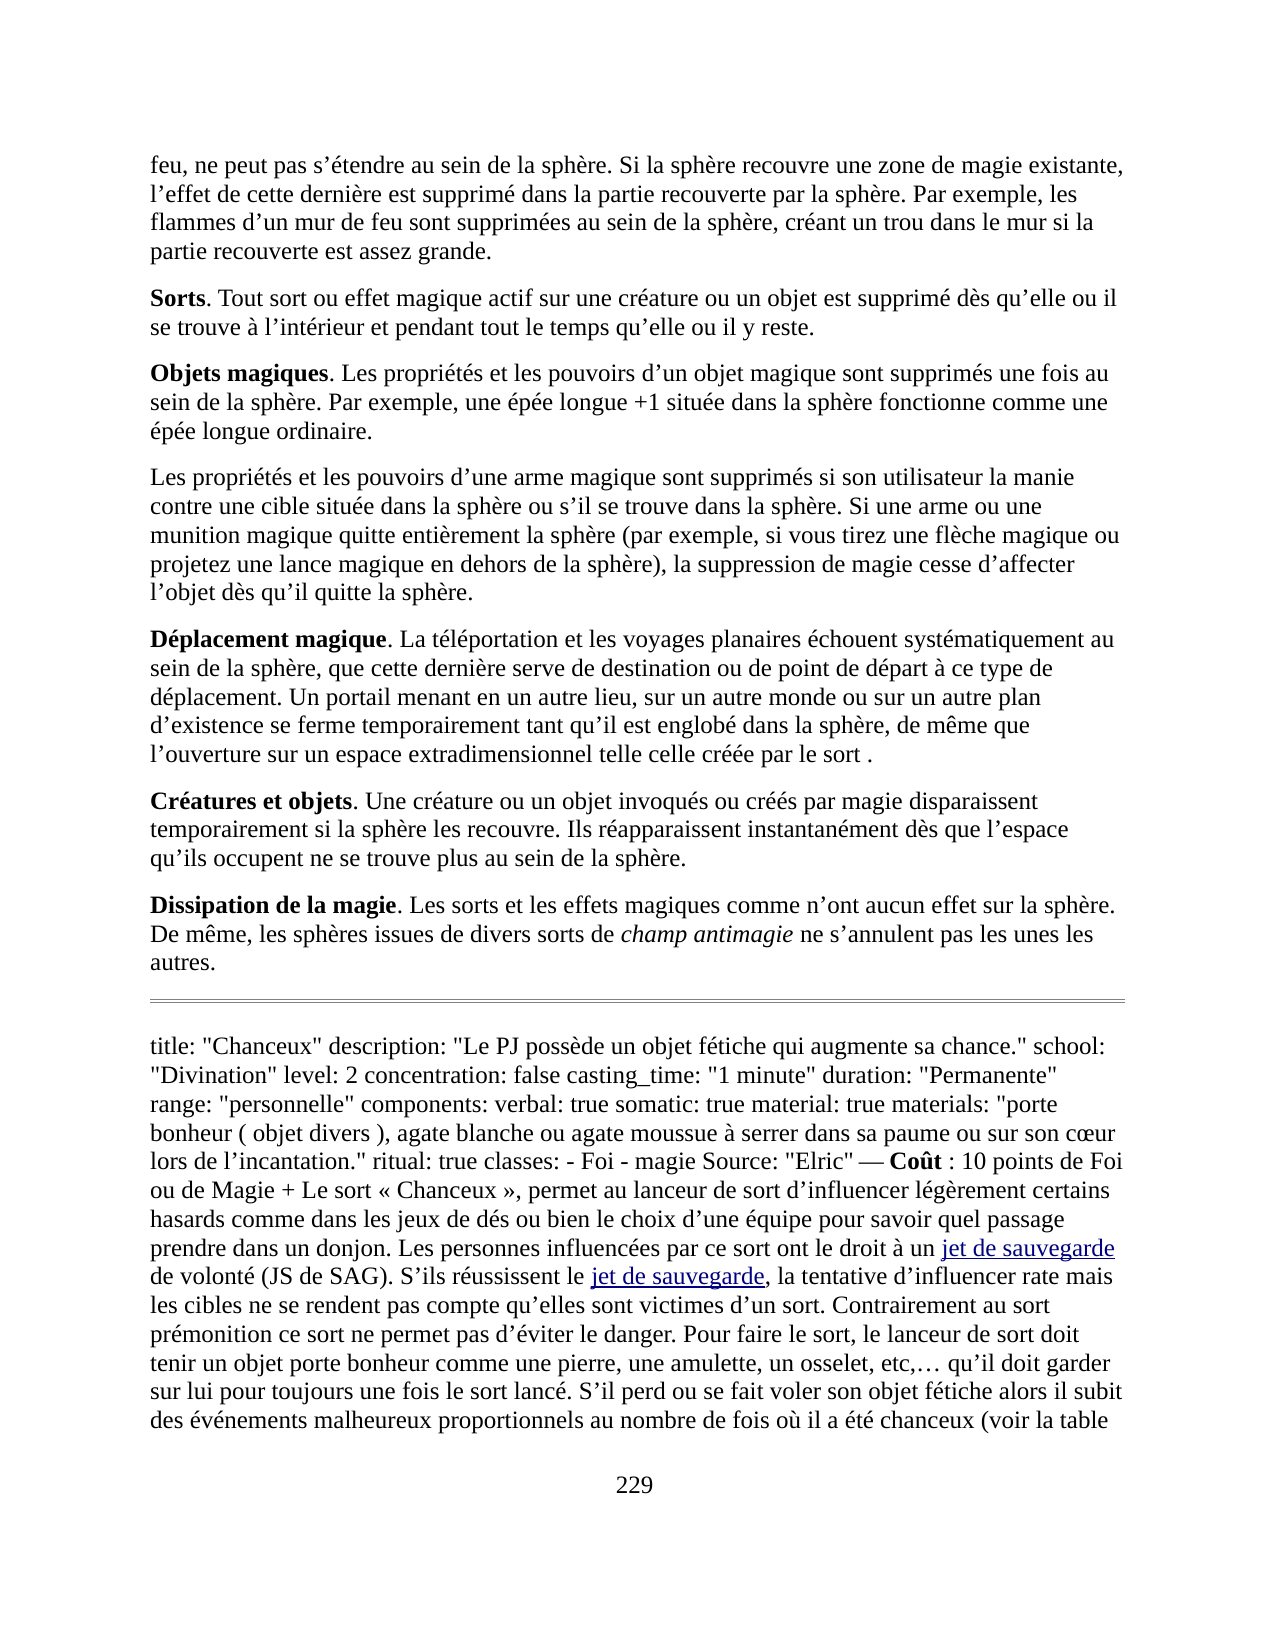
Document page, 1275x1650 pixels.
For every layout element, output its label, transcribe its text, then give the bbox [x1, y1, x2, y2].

text feu, ne peut pas s’étendre au sein de la sphère. Si la sphère recouvre une zone de magie existante, l’effet de cette dernière est supprimé dans la partie recouverte par la sphère. Par exemple, les flammes d’un mur de feu sont supprimées au sein de la sphère, créant un trou dans le mur si la partie recouverte est assez grande. [150, 150, 1125, 265]
text Les propriétés et les pouvoirs d’une arme magique sont supprimés si son utilisateur la manie contre une cible située dans la sphère ou s’il se trouve dans la sphère. Si une arme ou une munition magique quitte entièrement la sphère (par exemple, si vous tirez une flèche magique ou projetez une lance magique en dehors de la sphère), la suppression de magie cesse d’affecter l’objet dès qu’il quitte la sphère. [150, 462, 1125, 606]
text Déplacement magique. La téléportation et les voyages planaires échouent systématiquement au sein de la sphère, que cette dernière serve de destination ou de point de départ à ce type de déplacement. Un portail menant en un autre lieu, sur un autre monde ou sur un autre plan d’existence se ferme temporairement tant qu’il est englobé dans la sphère, de même que l’ouverture sur un espace extradimensionnel telle celle créée par le sort . [150, 624, 1125, 768]
text Sorts. Tout sort ou effet magique actif sur une créature ou un objet est supprimé dès qu’elle ou il se trouve à l’intérieur et pendant tout le temps qu’elle ou il y reste. [150, 283, 1125, 340]
text Dissipation de la magie. Les sorts et les effets magiques comme n’ont aucun effet sur la sphère. De même, les sphères issues de divers sorts de champ antimagie ne s’annulent pas les unes les autres. [150, 890, 1125, 976]
text title: "Chanceux" description: "Le PJ possède un objet fétiche qui augmente sa chance." school: "Divination" level: 2 concentration: false casting_time: "1 minute" duration: "Permanente" range: "personnelle" components: verbal: true somatic: true material: true materials: "porte bonheur ( objet divers ), agate blanche ou agate moussue à serrer dans sa paume ou sur son cœur lors de l’incantation." ritual: true classes: - Foi - magie Source: "Elric" — Coût : 10 points de Foi ou de Magie + Le sort « Chanceux », permet au lanceur de sort d’influencer légèrement certains hasards comme dans les jeux de dés ou bien le choix d’une équipe pour savoir quel passage prendre dans un donjon. Les personnes influencées par ce sort ont le droit à un jet de sauvegarde de volonté (JS de SAG). S’ils réussissent le jet de sauvegarde, la tentative d’influencer rate mais les cibles ne se rendent pas compte qu’elles sont victimes d’un sort. Contrairement au sort prémonition ce sort ne permet pas d’éviter le danger. Pour faire le sort, le lanceur de sort doit tenir un objet porte bonheur comme une pierre, une amulette, un osselet, etc,…​ qu’il doit garder sur lui pour toujours une fois le sort lancé. S’il perd ou se fait voler son objet fétiche alors il subit des événements malheureux proportionnels au nombre de fois où il a été chanceux (voir la table [150, 1031, 1125, 1434]
text Objets magiques. Les propriétés et les pouvoirs d’un objet magique sont supprimés une fois au sein de la sphère. Par exemple, une épée longue +1 située dans la sphère fonctionne comme une épée longue ordinaire. [150, 358, 1125, 444]
text Créatures et objets. Une créature ou un objet invoqués ou créés par magie disparaissent temporairement si la sphère les recouvre. Ils réapparaissent instantanément dès que l’espace qu’ils occupent ne se trouve plus au sein de la sphère. [150, 786, 1125, 872]
